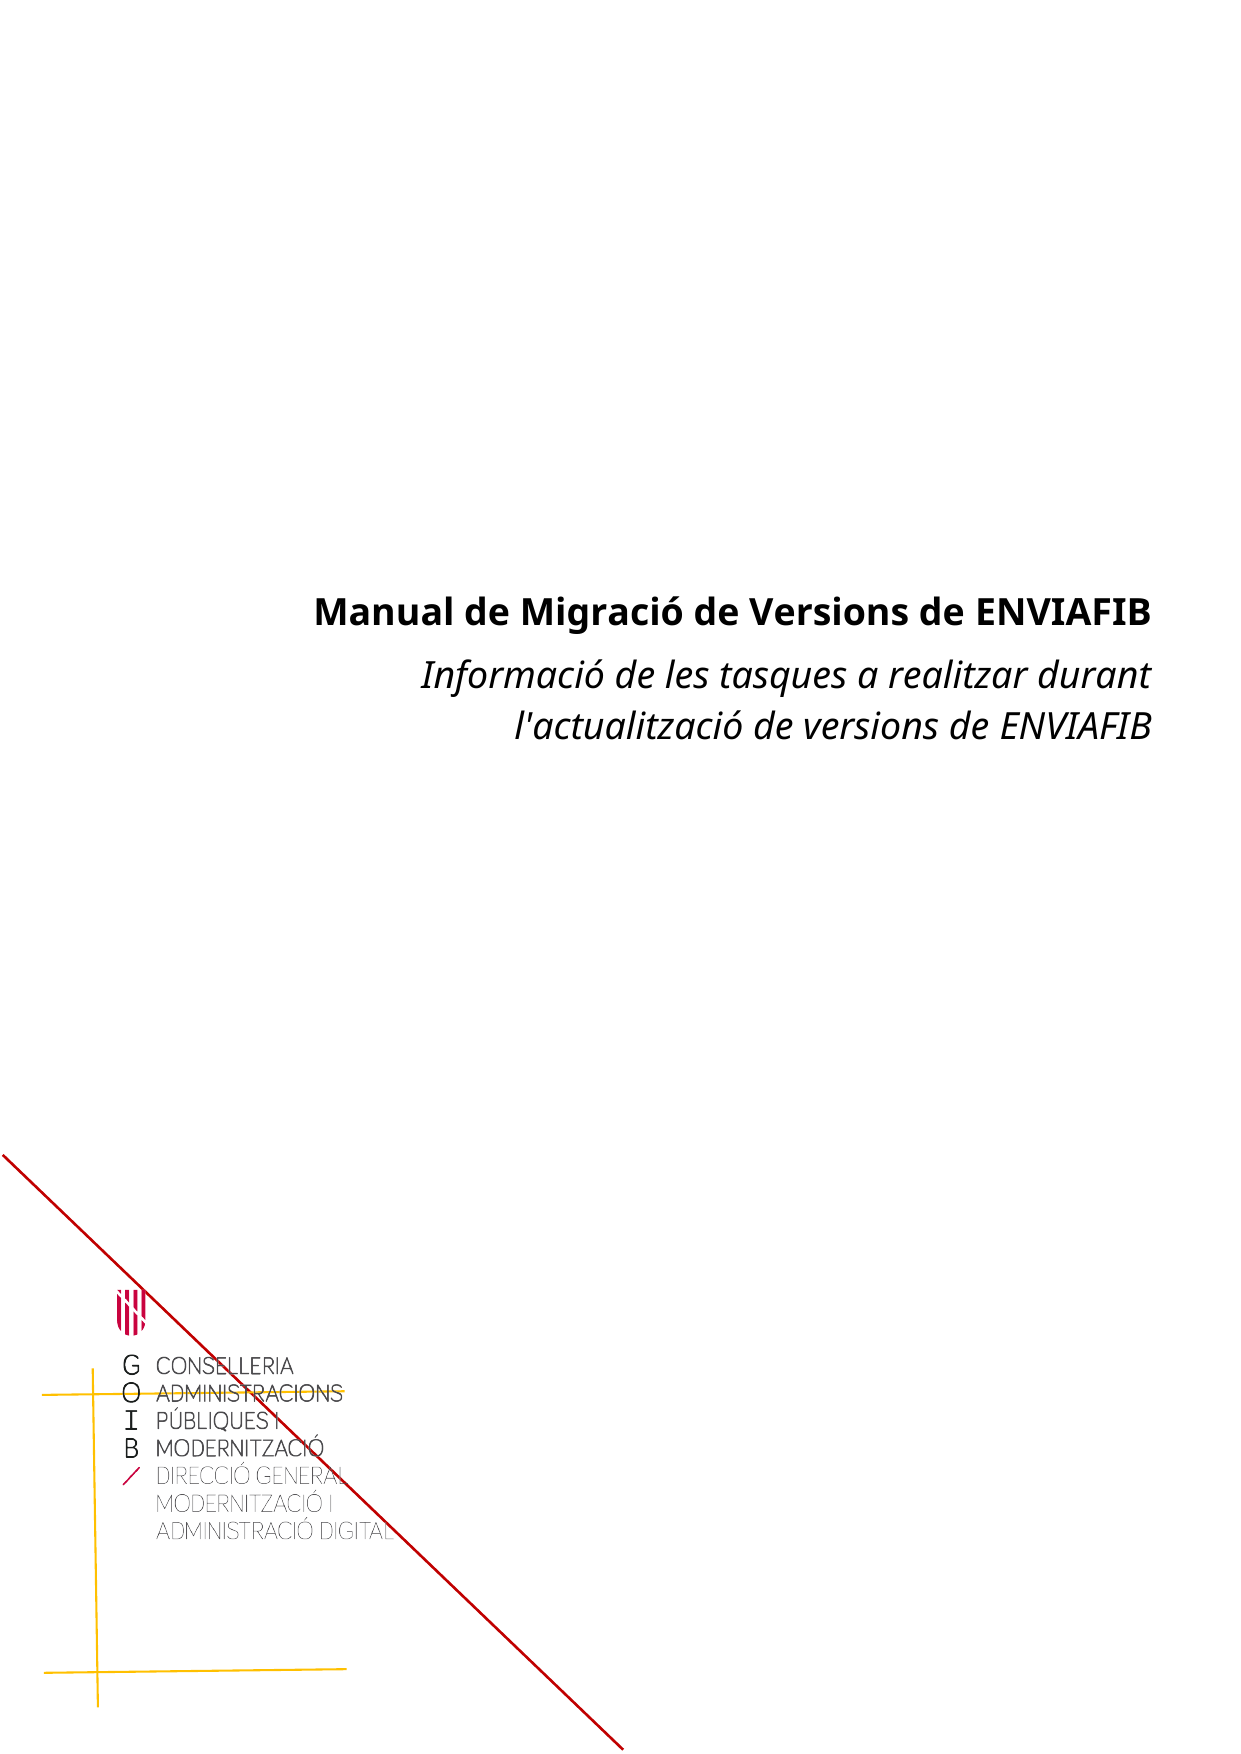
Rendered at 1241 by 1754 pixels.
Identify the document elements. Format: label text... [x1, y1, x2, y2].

text Manual de Migració de Versions de ENVIAFIB [266, 586, 1152, 637]
picture [82, 1252, 422, 1572]
text Informació de les tasques a realitzar durant l'actualització de versions de ENVIAFIB [266, 648, 1152, 751]
